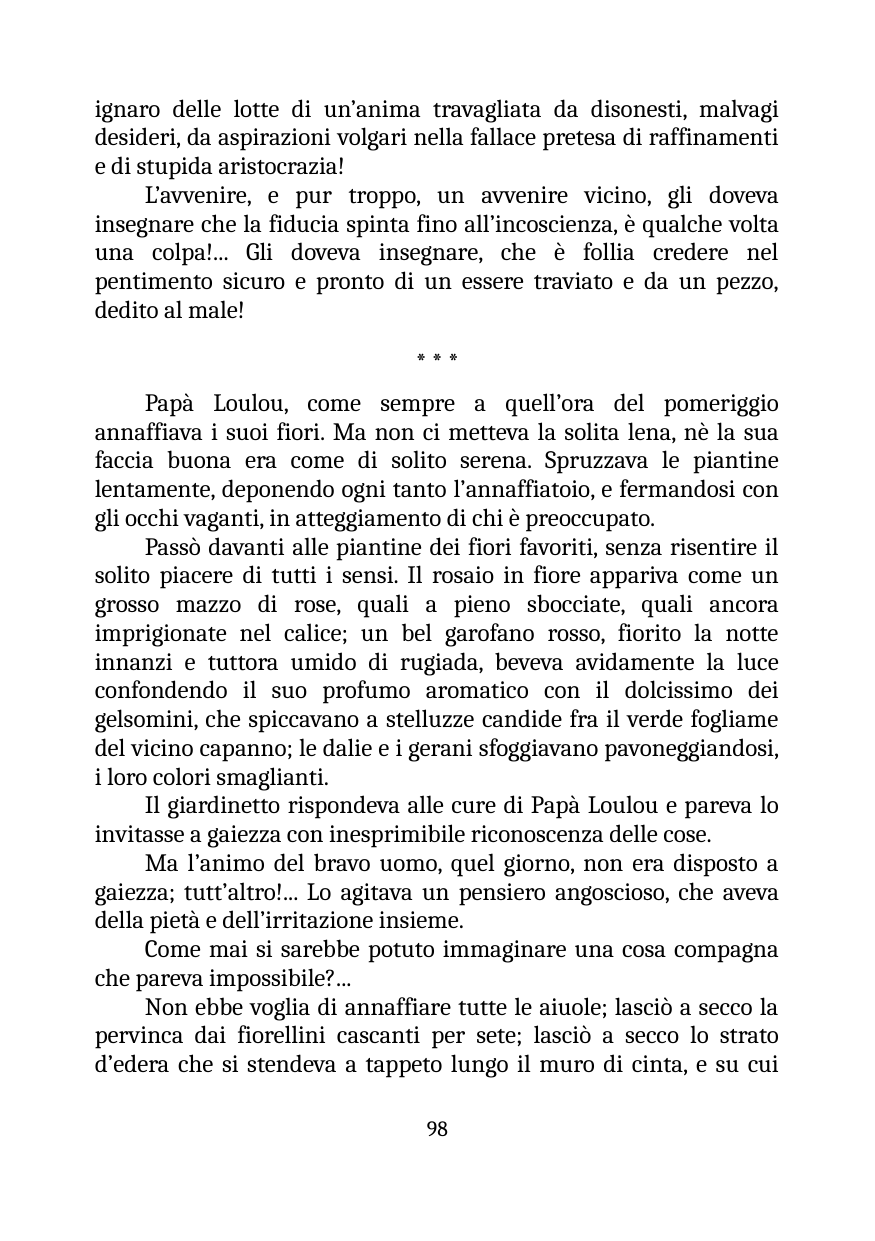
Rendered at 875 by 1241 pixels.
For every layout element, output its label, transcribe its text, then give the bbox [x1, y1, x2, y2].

text Ma l’animo del bravo uomo, quel giorno, non era disposto a gaiezza; tutt’altro!... Lo agitava un pensiero angoscioso, che aveva della pietà e dell’irritazione insieme. [94, 849, 779, 935]
text Come mai si sarebbe potuto immaginare una cosa compagna che pareva impossibile?... [94, 935, 779, 992]
text Non ebbe voglia di annaffiare tutte le aiuole; lasciò a secco la pervinca dai fiorellini cascanti per sete; lasciò a secco lo strato d’edera che si stendeva a tappeto lungo il muro di cinta, e su cui [94, 992, 779, 1079]
text * * * [94, 348, 779, 377]
text Il giardinetto rispondeva alle cure di Papà Loulou e pareva lo invitasse a gaiezza con inesprimibile riconoscenza delle cose. [94, 791, 779, 849]
text Passò davanti alle piantine dei fiori favoriti, senza risentire il solito piacere di tutti i sensi. Il rosaio in fiore appariva come un grosso mazzo di rose, quali a pieno sbocciate, quali ancora imprigionate nel calice; un bel garofano rosso, fiorito la notte innanzi e tuttora umido di rugiada, beveva avidamente la luce confondendo il suo profumo aromatico con il dolcissimo dei gelsomini, che spiccavano a stelluzze candide fra il verde fogliame del vicino capanno; le dalie e i gerani sfoggiavano pavoneggiandosi, i loro colori smaglianti. [94, 532, 779, 791]
text Papà Loulou, come sempre a quell’ora del pomeriggio annaffiava i suoi fiori. Ma non ci metteva la solita lena, nè la sua faccia buona era come di solito serena. Spruzzava le piantine lentamente, deponendo ogni tanto l’annaffiatoio, e fermandosi con gli occhi vaganti, in atteggiamento di chi è preoccupato. [94, 389, 779, 532]
text L’avvenire, e pur troppo, un avvenire vicino, gli doveva insegnare che la fiducia spinta fino all’incoscienza, è qualche volta una colpa!... Gli doveva insegnare, che è follia credere nel pentimento sicuro e pronto di un essere traviato e da un pezzo, dedito al male! [94, 181, 779, 324]
text ignaro delle lotte di un’anima travagliata da disonesti, malvagi desideri, da aspirazioni volgari nella fallace pretesa di raffinamenti e di stupida aristocrazia! [94, 94, 779, 181]
